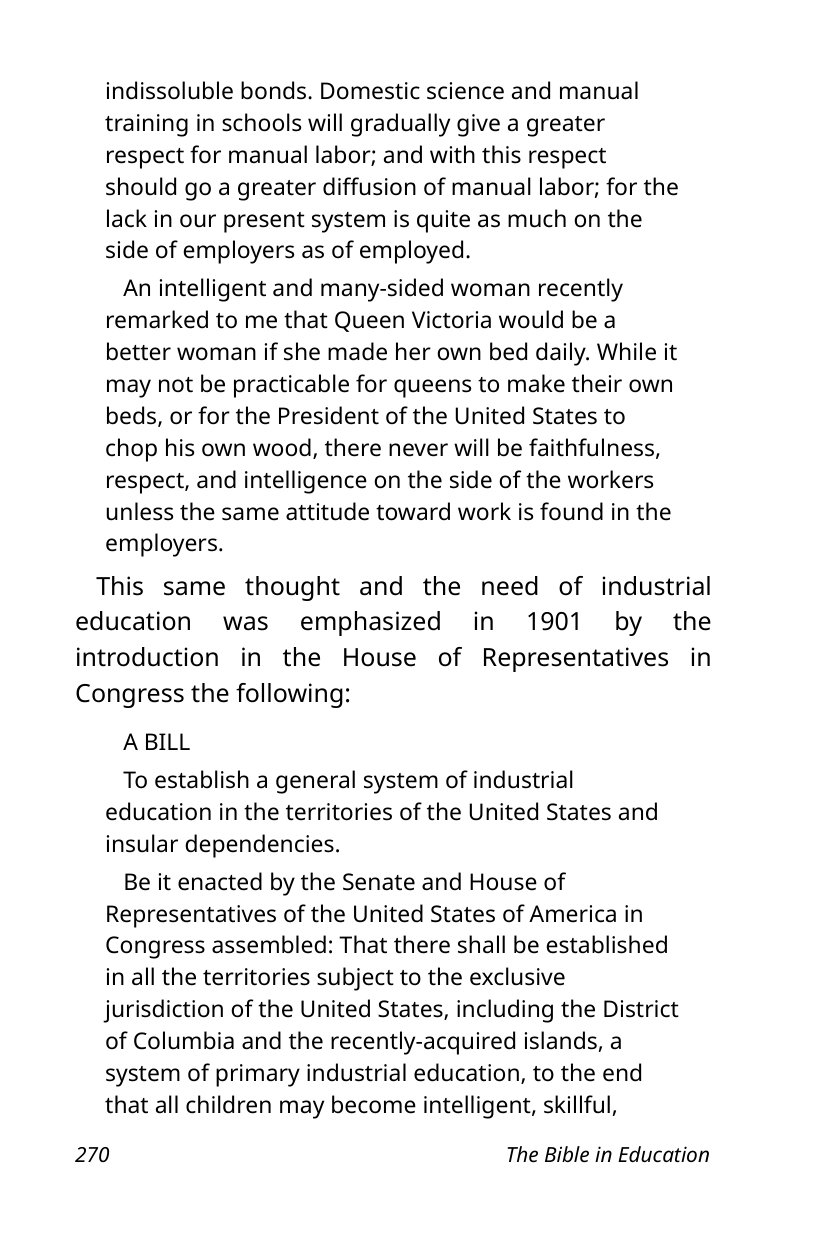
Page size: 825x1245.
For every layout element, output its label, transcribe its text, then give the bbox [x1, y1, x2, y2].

text A BILL [105, 726, 682, 757]
text indissoluble bonds. Domestic science and manual training in schools will gradually give a greater respect for manual labor; and with this respect should go a greater diffusion of manual labor; for the lack in our present system is quite as much on the side of employers as of employed. [105, 75, 682, 266]
text An intelligent and many-sided woman recently remarked to me that Queen Victoria would be a better woman if she made her own bed daily. While it may not be practicable for queens to make their own beds, or for the President of the United States to chop his own wood, there never will be faithfulness, respect, and intelligence on the side of the workers unless the same attitude toward work is found in the employers. [105, 272, 682, 558]
text Be it enacted by the Senate and House of Representatives of the United States of America in Congress assembled: That there shall be established in all the territories subject to the exclusive jurisdiction of the United States, including the District of Columbia and the recently-acquired islands, a system of primary industrial education, to the end that all children may become intelligent, skillful, [105, 866, 682, 1120]
text To establish a general system of industrial education in the territories of the United States and insular dependencies. [105, 764, 682, 859]
text This same thought and the need of industrial education was emphasized in 1901 by the introduction in the House of Representatives in Congress the following: [75, 568, 712, 709]
